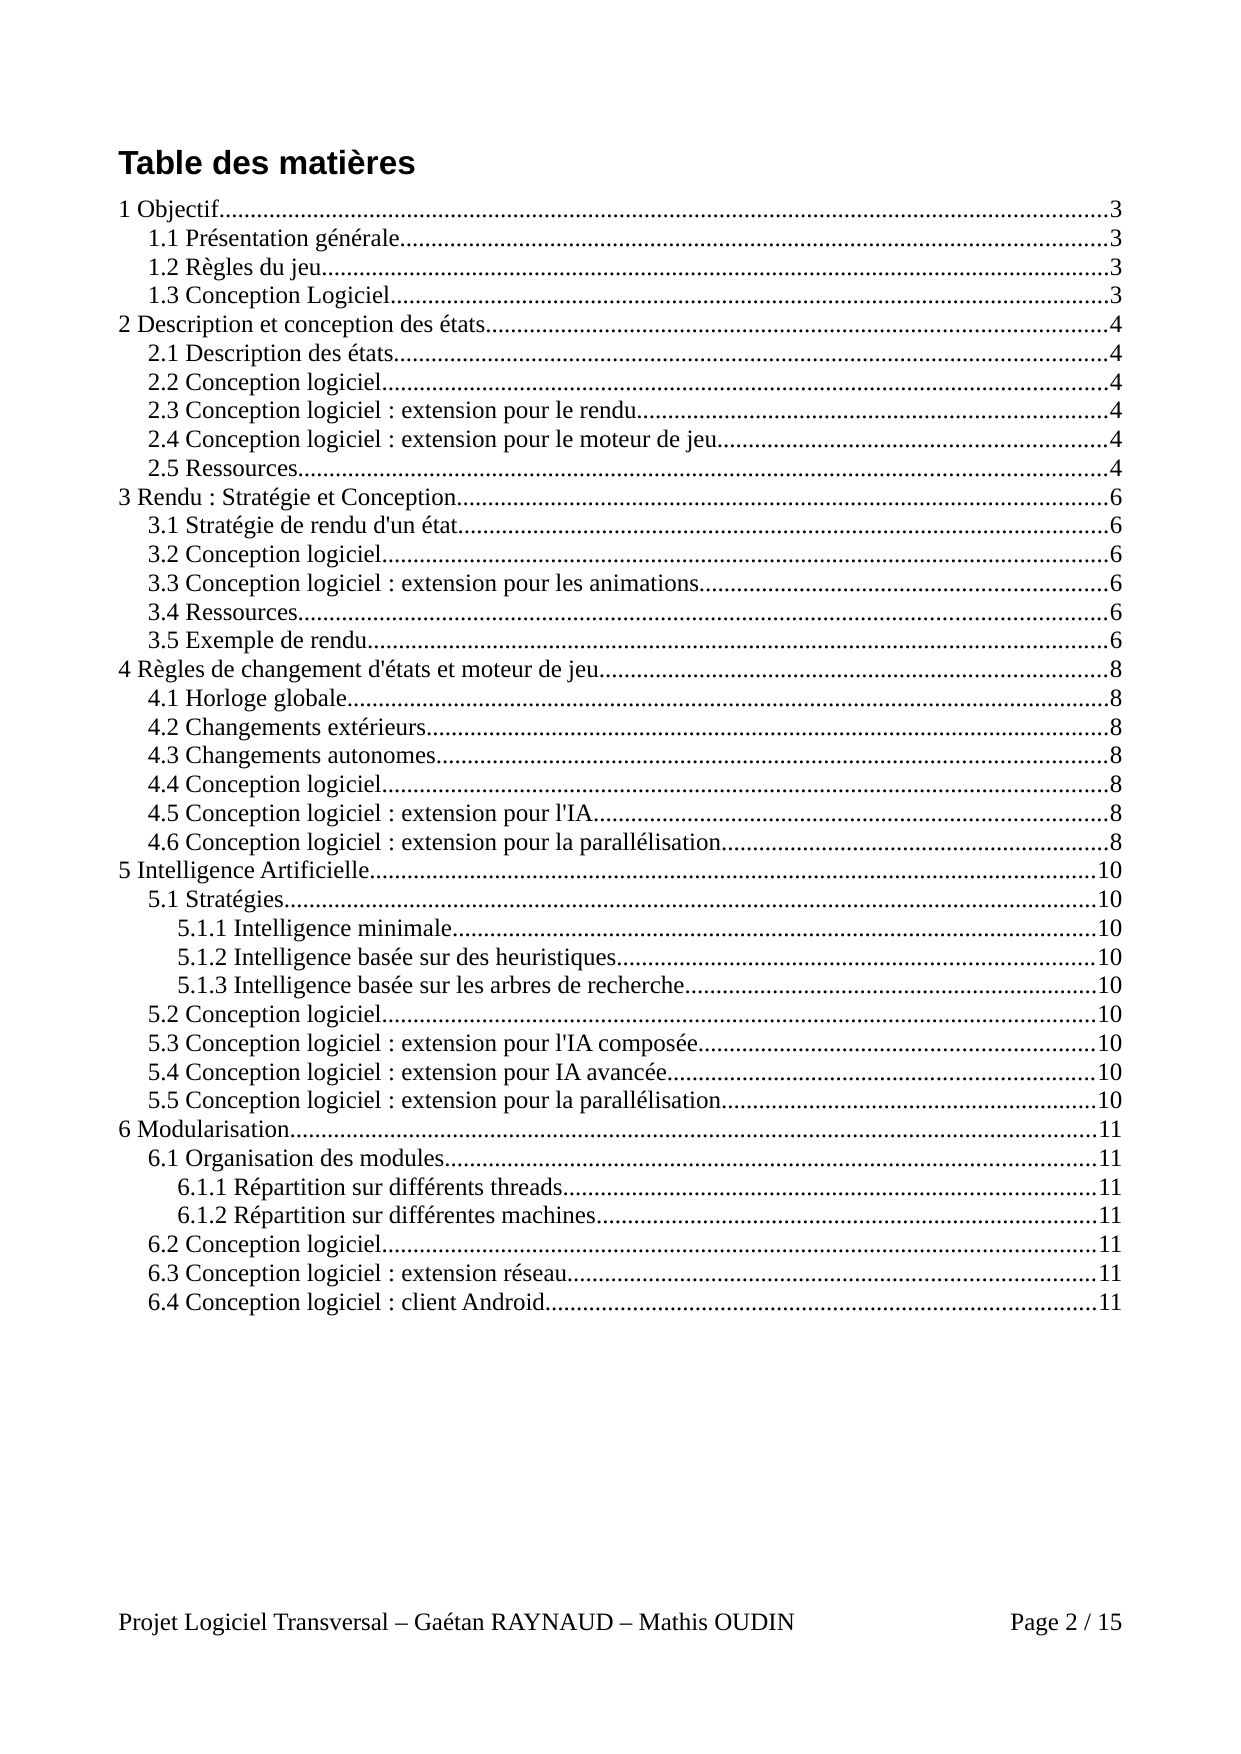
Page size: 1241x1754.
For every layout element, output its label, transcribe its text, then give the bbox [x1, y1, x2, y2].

text 3.2 Conception logiciel 6 [148, 539, 1122, 568]
text 5.1.1 Intelligence minimale 10 [177, 913, 1122, 942]
text 5.1.3 Intelligence basée sur les arbres de recherche 10 [177, 970, 1122, 999]
text 1.2 Règles du jeu 3 [148, 252, 1122, 280]
text 1.3 Conception Logiciel 3 [148, 280, 1122, 309]
text 2 Description et conception des états 4 [118, 309, 1122, 338]
text 3.4 Ressources 6 [148, 597, 1122, 625]
text 4.5 Conception logiciel : extension pour l'IA 8 [148, 798, 1122, 827]
text 4.1 Horloge globale 8 [148, 683, 1122, 712]
text 1 Objectif 3 [118, 194, 1122, 223]
text 5.4 Conception logiciel : extension pour IA avancée 10 [148, 1057, 1122, 1085]
text 4.4 Conception logiciel 8 [148, 769, 1122, 798]
text 2.5 Ressources 4 [148, 453, 1122, 482]
text 6.3 Conception logiciel : extension réseau 11 [148, 1258, 1122, 1287]
text 5.1 Stratégies 10 [148, 884, 1122, 913]
text 2.2 Conception logiciel 4 [148, 367, 1122, 395]
text 4.6 Conception logiciel : extension pour la parallélisation 8 [148, 827, 1122, 855]
text 1.1 Présentation générale 3 [148, 223, 1122, 252]
text 5.2 Conception logiciel 10 [148, 999, 1122, 1028]
text 4.2 Changements extérieurs 8 [148, 712, 1122, 740]
text 4 Règles de changement d'états et moteur de jeu 8 [118, 654, 1122, 683]
text 2.4 Conception logiciel : extension pour le moteur de jeu 4 [148, 424, 1122, 453]
text 6.1.2 Répartition sur différentes machines 11 [177, 1200, 1122, 1229]
text 6.4 Conception logiciel : client Android 11 [148, 1287, 1122, 1315]
text 6 Modularisation 11 [118, 1114, 1122, 1143]
text 5.5 Conception logiciel : extension pour la parallélisation 10 [148, 1085, 1122, 1114]
text 6.1.1 Répartition sur différents threads 11 [177, 1172, 1122, 1200]
text 3.1 Stratégie de rendu d'un état 6 [148, 510, 1122, 539]
text 6.2 Conception logiciel 11 [148, 1229, 1122, 1258]
text 5 Intelligence Artificielle 10 [118, 855, 1122, 884]
text 3.5 Exemple de rendu 6 [148, 625, 1122, 654]
text 2.3 Conception logiciel : extension pour le rendu 4 [148, 395, 1122, 424]
text 3 Rendu : Stratégie et Conception 6 [118, 482, 1122, 510]
text 5.1.2 Intelligence basée sur des heuristiques 10 [177, 942, 1122, 970]
text 4.3 Changements autonomes 8 [148, 740, 1122, 769]
subtitle Table des matières [118, 143, 1122, 182]
text 3.3 Conception logiciel : extension pour les animations 6 [148, 568, 1122, 597]
text 2.1 Description des états 4 [148, 338, 1122, 367]
text 5.3 Conception logiciel : extension pour l'IA composée 10 [148, 1028, 1122, 1057]
text 6.1 Organisation des modules 11 [148, 1143, 1122, 1172]
